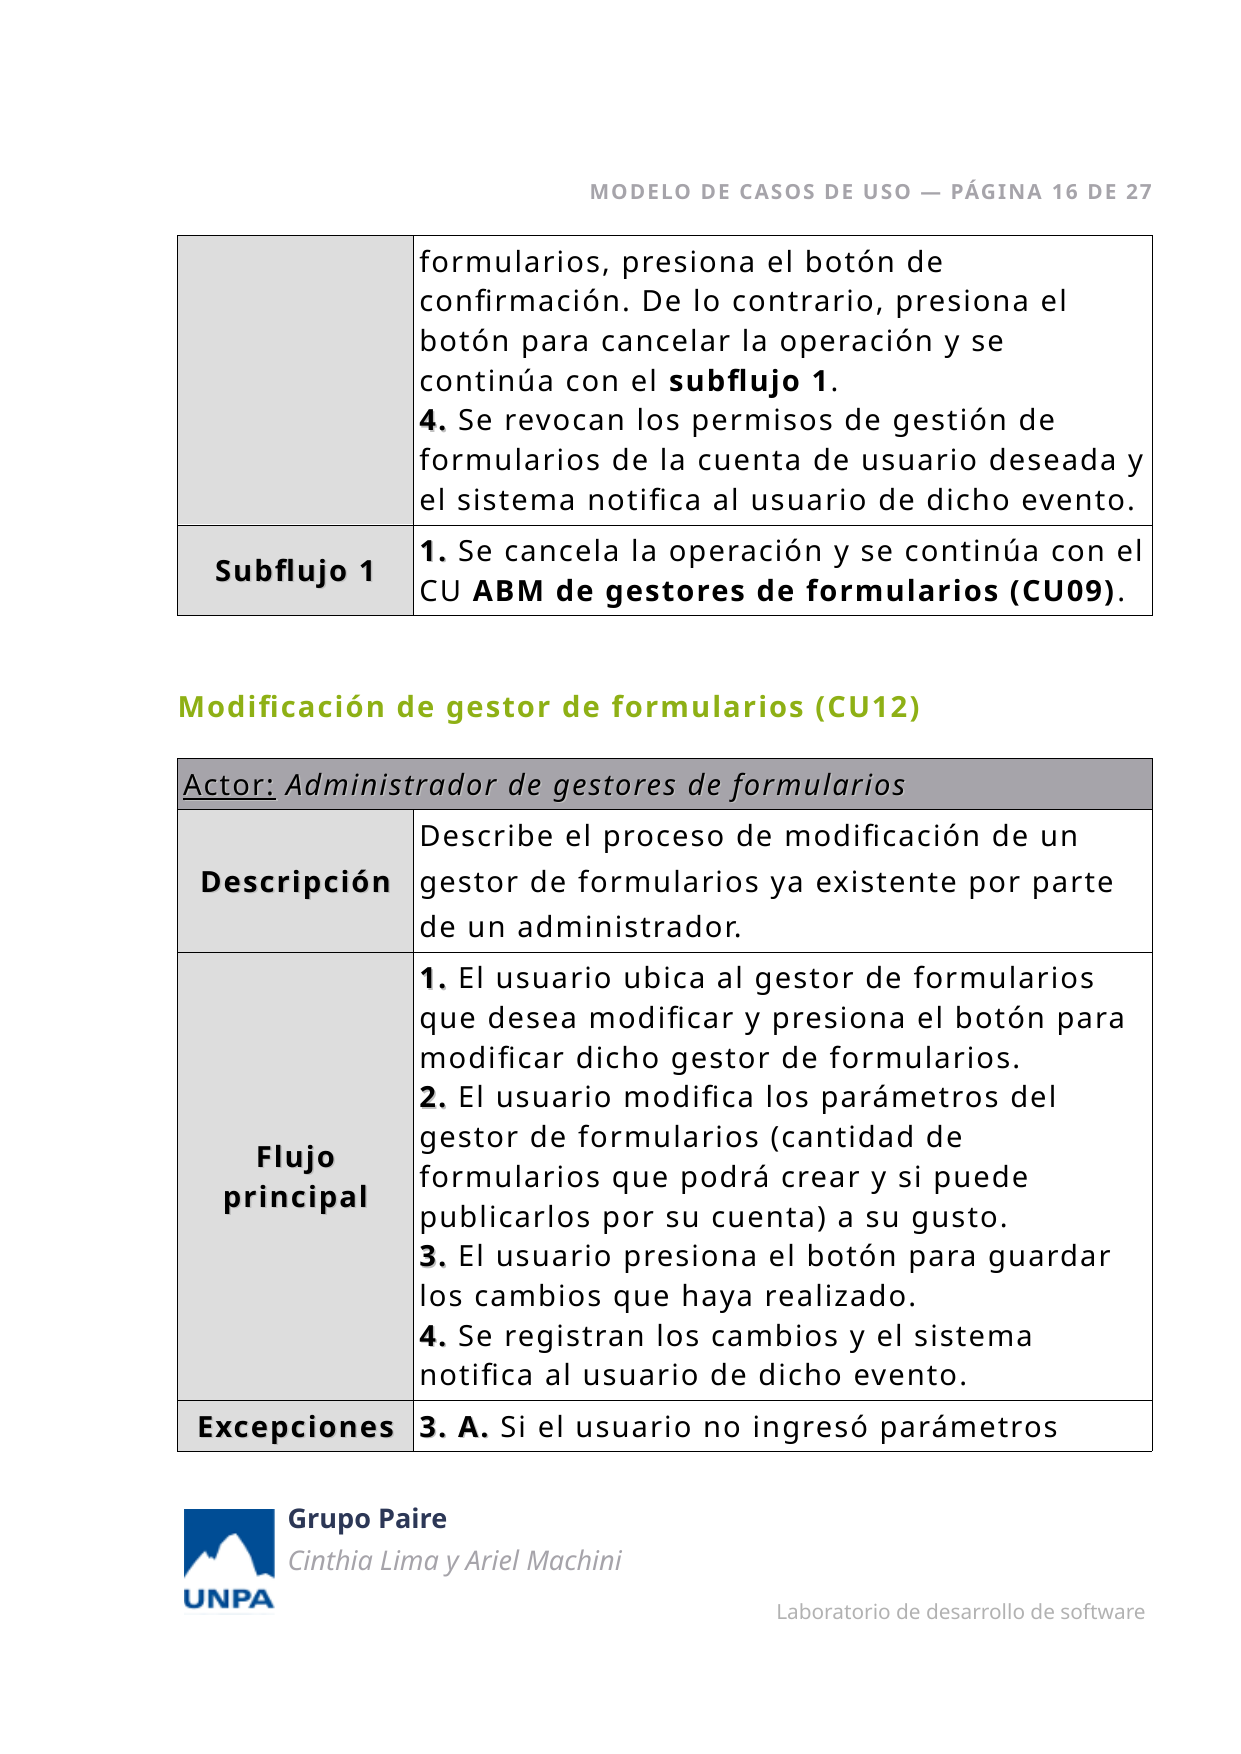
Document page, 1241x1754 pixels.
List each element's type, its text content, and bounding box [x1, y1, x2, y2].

table_cell formularios, presiona el botón de confirmación. De lo contrario, presiona el botón para cancelar la operación y se continúa con el subflujo 1. 4. Se revocan los permisos de gestión de formularios de la cuenta de usuario deseada y el sistema notifica al usuario de dicho evento. [414, 236, 1152, 524]
table_cell 1. El usuario ubica al gestor de formularios que desea modificar y presiona el botón para modificar dicho gestor de formularios. 2. El usuario modifica los parámetros del gestor de formularios (cantidad de formularios que podrá crear y si puede publicarlos por su cuenta) a su gusto. 3. El usuario presiona el botón para guardar los cambios que haya realizado. 4. Se registran los cambios y el sistema notifica al usuario de dicho evento. [414, 953, 1152, 1400]
table_cell 3. A. Si el usuario no ingresó parámetros [414, 1401, 1152, 1451]
table_cell Flujo principal [178, 953, 413, 1400]
table_cell Excepciones [178, 1401, 413, 1451]
subtitle Modificación de gestor de formularios (CU12) [177, 686, 1152, 726]
table_cell 1. Se cancela la operación y se continúa con el CU ABM de gestores de formularios (CU09). [414, 526, 1152, 615]
table_cell Subflujo 1 [178, 526, 413, 615]
table_cell [178, 236, 413, 524]
picture [184, 1509, 275, 1615]
table_header Actor: Administrador de gestores de formularios [178, 759, 1152, 809]
table_cell Describe el proceso de modificación de un gestor de formularios ya existente por parte de un administrador. [414, 810, 1152, 952]
table_cell Descripción [178, 810, 413, 952]
